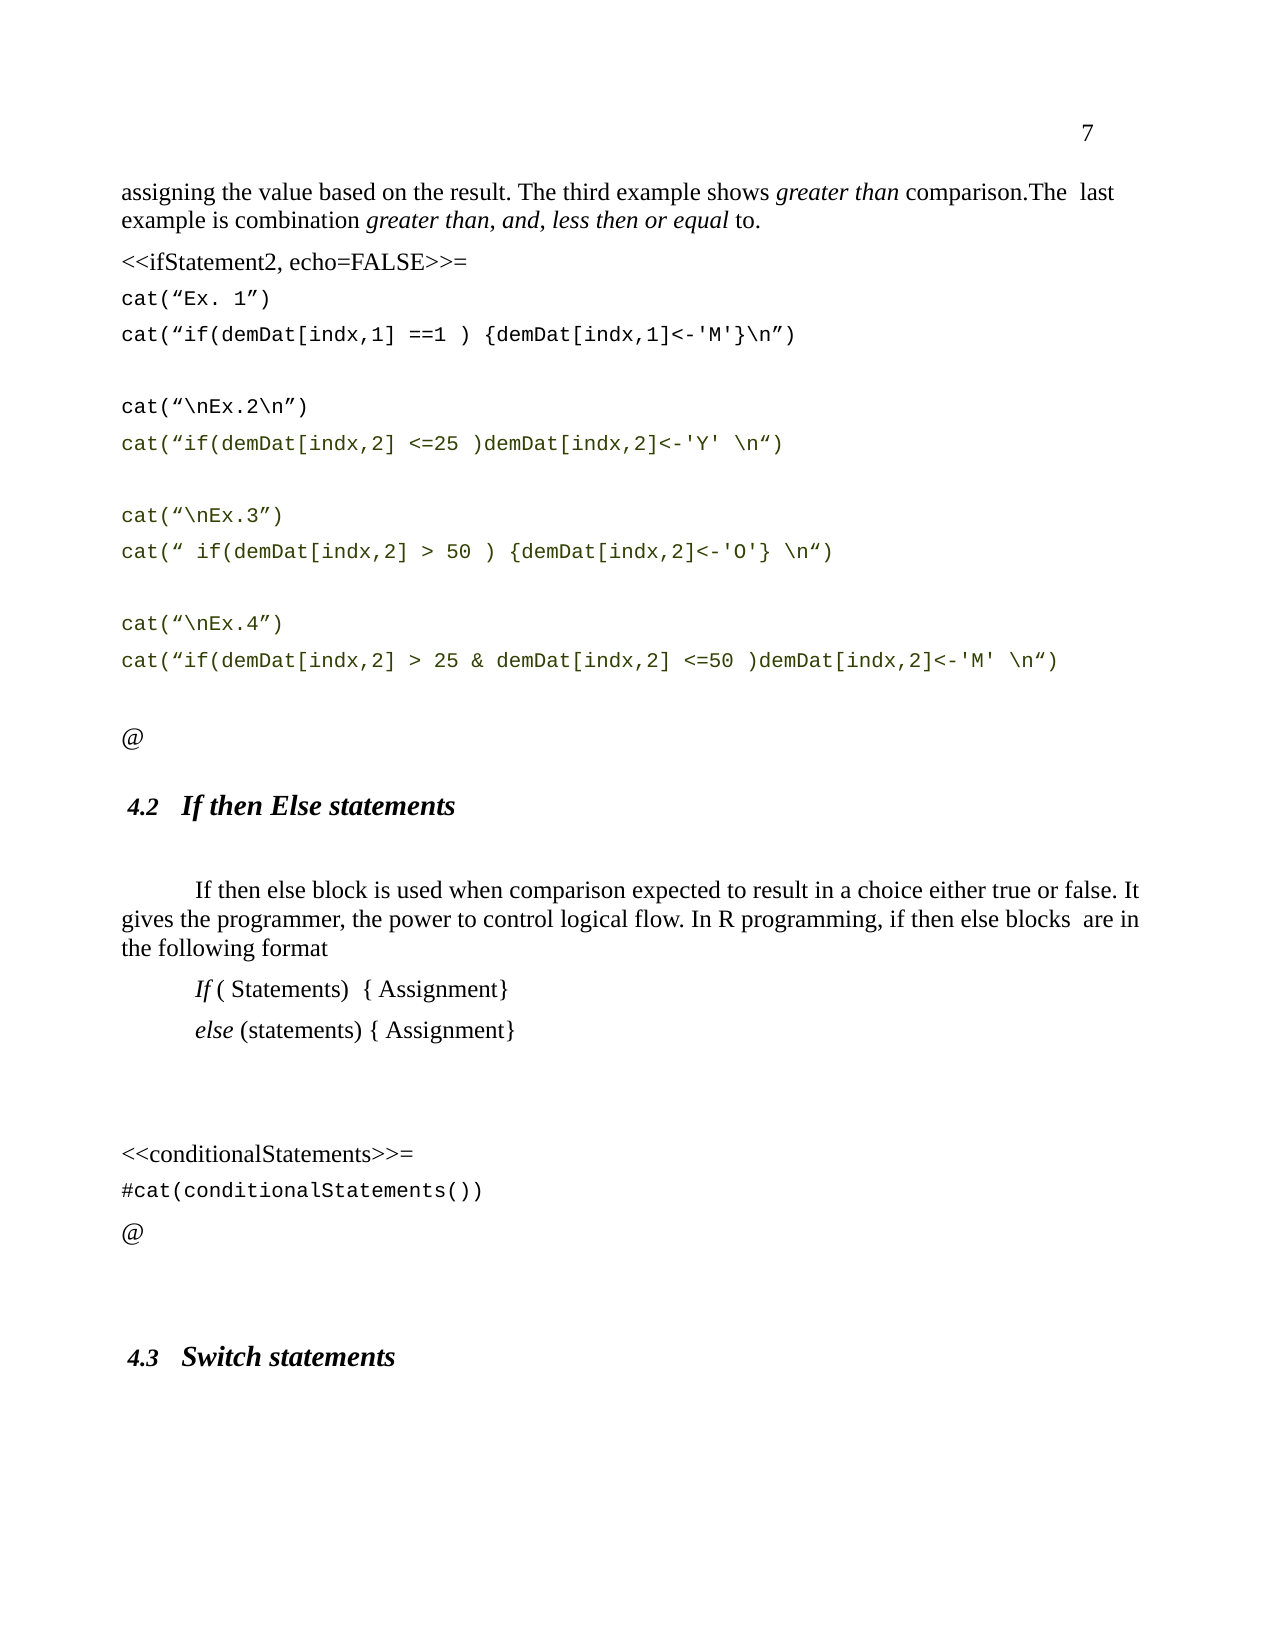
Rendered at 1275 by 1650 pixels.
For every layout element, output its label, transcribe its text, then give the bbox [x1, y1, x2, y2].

text cat(“\nEx.3”) [121, 505, 1158, 529]
text @ [121, 722, 1158, 751]
text cat(“if(demDat[indx,2] <=25 )demDat[indx,2]<-'Y' \n“) [121, 433, 1158, 456]
text If then else block is used when comparison expected to result in a choice either true or false. It gives the programmer, the power to control logical flow. In R programming, if then else blocks are in the following format [121, 875, 1158, 962]
text cat(“ if(demDat[indx,2] > 50 ) {demDat[indx,2]<-'O'} \n“) [121, 541, 1158, 565]
text #cat(conditionalStatements()) [121, 1180, 1158, 1204]
text <<conditionalStatements>>= [121, 1139, 1158, 1168]
text else (statements) { Assignment} [121, 1015, 1158, 1044]
text cat(“\nEx.4”) [121, 613, 1158, 637]
text cat(“Ex. 1”) [121, 288, 1158, 312]
subtitle Switch statements [121, 1339, 1158, 1373]
text @ [121, 1217, 1158, 1245]
text cat(“if(demDat[indx,2] > 25 & demDat[indx,2] <=50 )demDat[indx,2]<-'M' \n“) [121, 649, 1158, 673]
text assigning the value based on the result. The third example shows greater than comparison.The last example is combination greater than, and, less then or equal to. [121, 177, 1158, 234]
subtitle If then Else statements [121, 788, 1158, 822]
text cat(“\nEx.2\n”) [121, 397, 1158, 420]
text cat(“if(demDat[indx,1] ==1 ) {demDat[indx,1]<-'M'}\n”) [121, 324, 1158, 348]
text If ( Statements) { Assignment} [121, 974, 1158, 1003]
text <<ifStatement2, echo=FALSE>>= [121, 247, 1158, 276]
